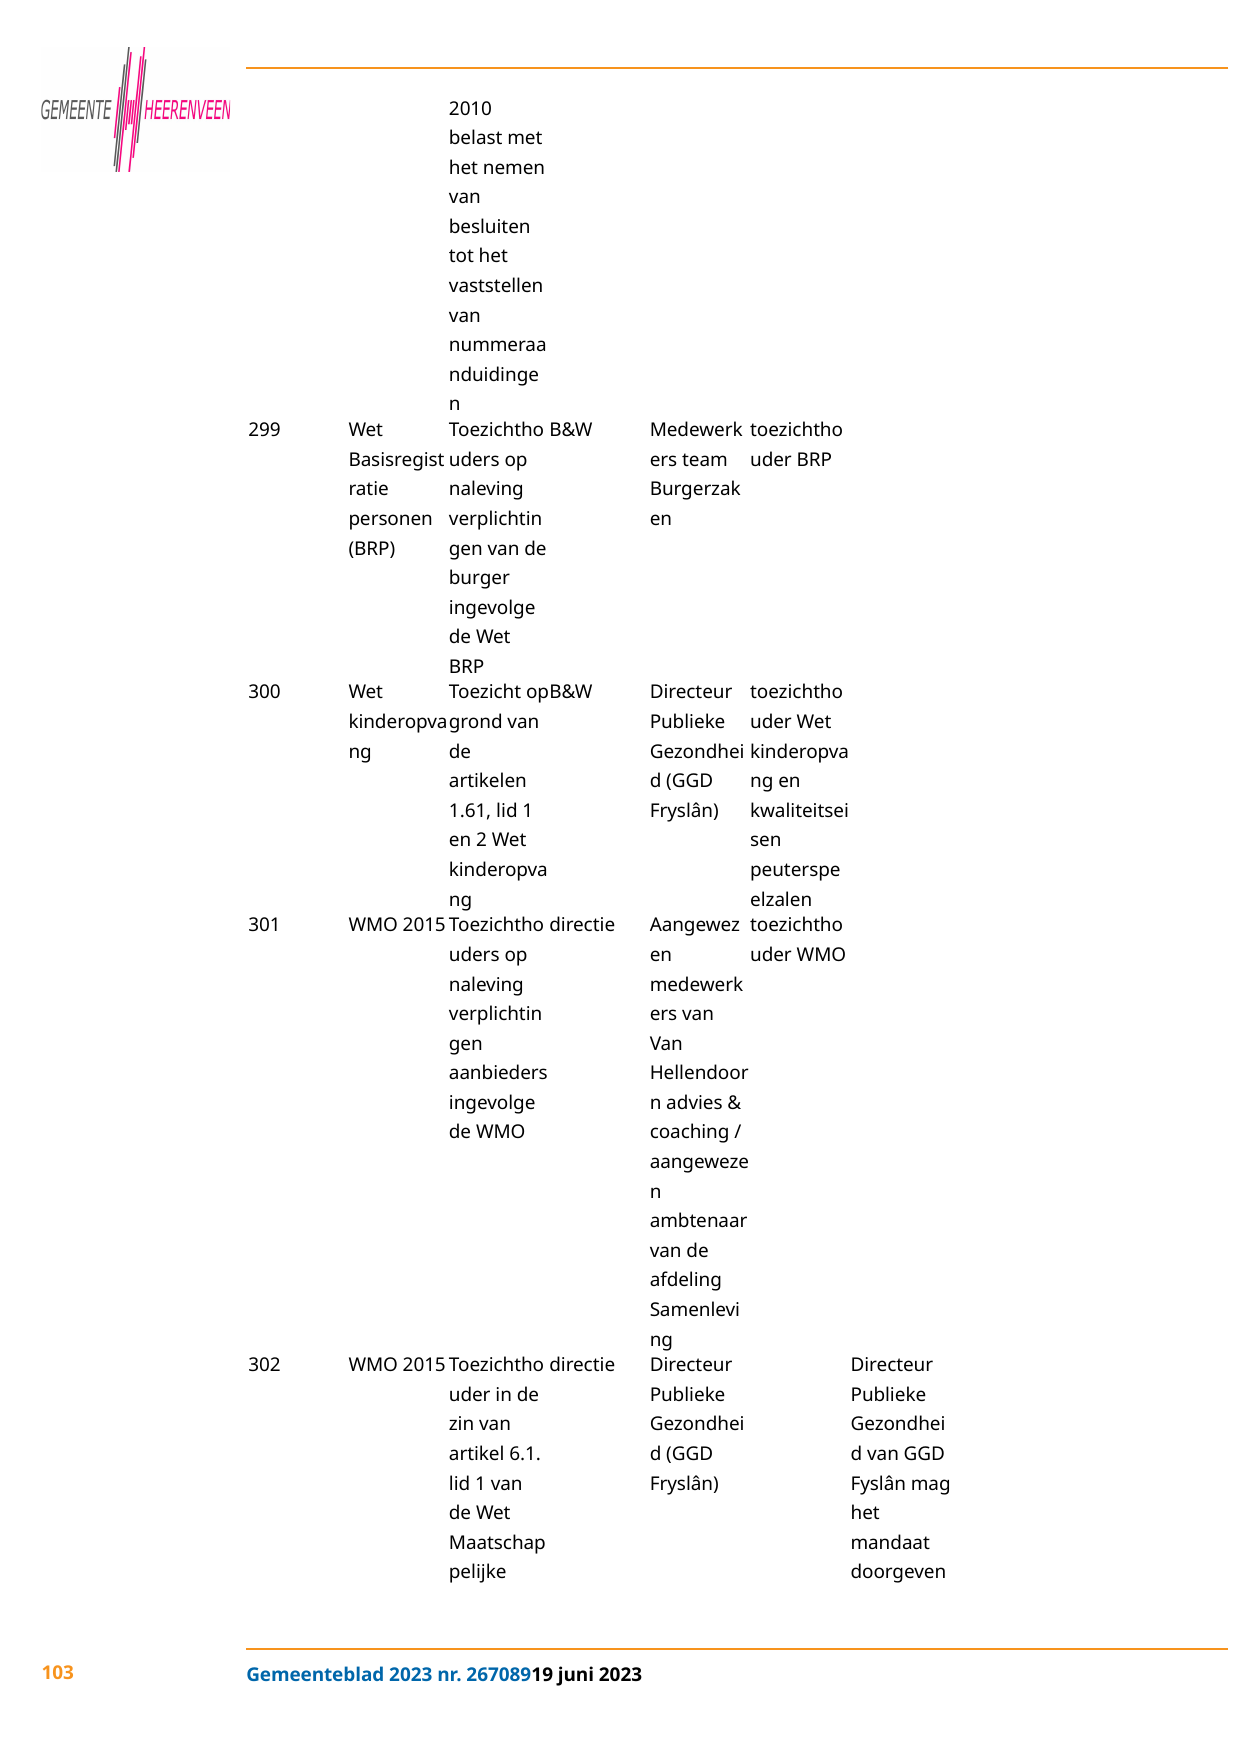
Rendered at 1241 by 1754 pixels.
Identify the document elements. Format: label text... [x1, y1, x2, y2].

table_cell toezichthouder Wet kinderopvang en kwaliteitseisen peuterspeelzalen [750, 679, 850, 912]
table_cell [1051, 679, 1152, 912]
table_cell Toezicht op grond van de artikelen 1.61, lid 1 en 2 Wet kinderopvang [449, 679, 549, 912]
table_cell Directeur Publieke Gezondheid van GGD Fyslân mag het mandaat doorgeven [850, 1351, 951, 1584]
table_cell [951, 416, 1051, 679]
table_cell [850, 679, 951, 912]
table_cell 302 [248, 1351, 348, 1584]
table_cell [1051, 416, 1152, 679]
table_cell [951, 912, 1051, 1351]
table_cell Directeur Publieke Gezondheid (GGD Fryslân) [650, 1351, 750, 1584]
table_cell 299 [248, 416, 348, 679]
table_cell [650, 95, 750, 416]
table_cell Directeur Publieke Gezondheid (GGD Fryslân) [650, 679, 750, 912]
table_cell [1051, 95, 1152, 416]
table_cell B&W [549, 416, 649, 679]
table_cell [549, 95, 649, 416]
table_cell [951, 679, 1051, 912]
table_cell directie [549, 912, 649, 1351]
table_cell directie [549, 1351, 649, 1584]
picture [41, 47, 231, 172]
table_cell [850, 95, 951, 416]
table_cell [750, 95, 850, 416]
table_cell Wet Basisregistratie personen (BRP) [348, 416, 449, 679]
table_cell 301 [248, 912, 348, 1351]
table_cell [951, 95, 1051, 416]
table_cell WMO 2015 [348, 912, 449, 1351]
table_cell Toezichthouders op naleving verplichtingen van de burger ingevolge de Wet BRP [449, 416, 549, 679]
table_cell toezichthouder WMO [750, 912, 850, 1351]
table_cell WMO 2015 [348, 1351, 449, 1584]
table_cell [750, 1351, 850, 1584]
table_cell [248, 95, 348, 416]
table_cell 2010 belast met het nemen van besluiten tot het vaststellen van nummeraanduidingen [449, 95, 549, 416]
table_cell B&W [549, 679, 649, 912]
table_cell Aangewezen medewerkers van Van Hellendoorn advies & coaching / aangewezen ambtenaar van de afdeling Samenleving [650, 912, 750, 1351]
table_cell [348, 95, 449, 416]
table_cell Medewerkers team Burgerzaken [650, 416, 750, 679]
table_cell toezichthouder BRP [750, 416, 850, 679]
table_cell 300 [248, 679, 348, 912]
table_cell [850, 912, 951, 1351]
table_cell Toezichthouder in de zin van artikel 6.1. lid 1 van de Wet Maatschappelijke [449, 1351, 549, 1584]
table_cell Toezichthouders op naleving verplichtingen aanbieders ingevolge de WMO [449, 912, 549, 1351]
table_cell Wet kinderopvang [348, 679, 449, 912]
table_cell [1051, 912, 1152, 1351]
table_cell [850, 416, 951, 679]
